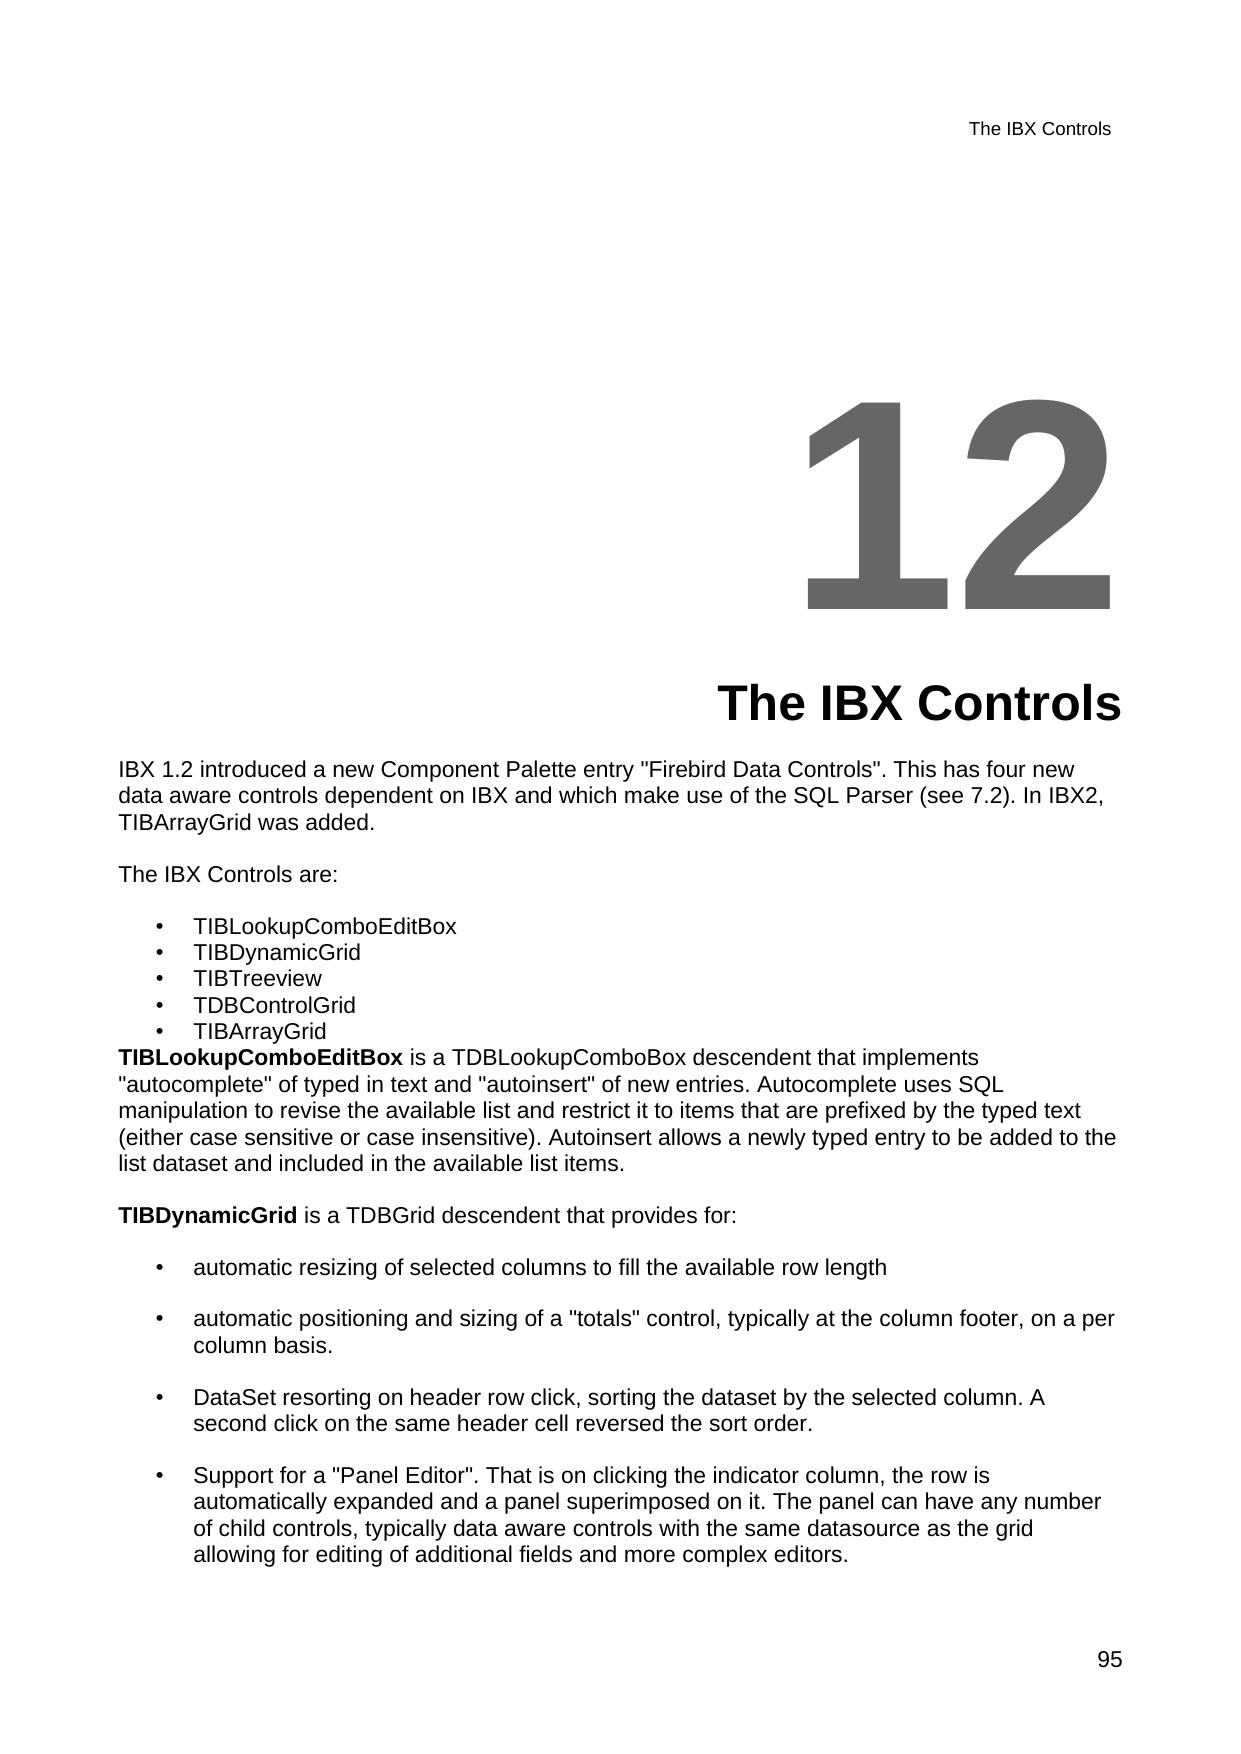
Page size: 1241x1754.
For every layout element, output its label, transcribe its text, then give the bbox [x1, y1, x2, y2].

list automatic resizing of selected columns to fill the available row length [156, 1253, 1122, 1280]
list TIBTreeview [156, 965, 1122, 992]
text TIBLookupComboEditBox is a TDBLookupComboBox descendent that implements "autocomplete" of typed in text and "autoinsert" of new entries. Autocomplete uses SQL manipulation to revise the available list and restrict it to items that are prefixed by the typed text (either case sensitive or case insensitive). Autoinsert allows a newly typed entry to be added to the list dataset and included in the available list items. [118, 1044, 1122, 1176]
text The IBX Controls are: [118, 861, 1122, 887]
subtitle The IBX Controls [81, 328, 1122, 731]
list TIBLookupComboEditBox [156, 913, 1122, 939]
list TIBArrayGrid [156, 1018, 1122, 1044]
text IBX 1.2 introduced a new Component Palette entry "Firebird Data Controls". This has four new data aware controls dependent on IBX and which make use of the SQL Parser (see 7.2). In IBX2, TIBArrayGrid was added. [118, 756, 1122, 835]
list TDBControlGrid [156, 992, 1122, 1018]
list TIBDynamicGrid [156, 939, 1122, 965]
text TIBDynamicGrid is a TDBGrid descendent that provides for: [118, 1202, 1122, 1228]
list DataSet resorting on header row click, sorting the dataset by the selected column. A second click on the same header cell reversed the sort order. [156, 1384, 1122, 1436]
list automatic positioning and sizing of a "totals" control, typically at the column footer, on a per column basis. [156, 1305, 1122, 1358]
list Support for a "Panel Editor". That is on clicking the indicator column, the row is automatically expanded and a panel superimposed on it. The panel can have any number of child controls, typically data aware controls with the same datasource as the grid allowing for editing of additional fields and more complex editors. [156, 1462, 1122, 1567]
